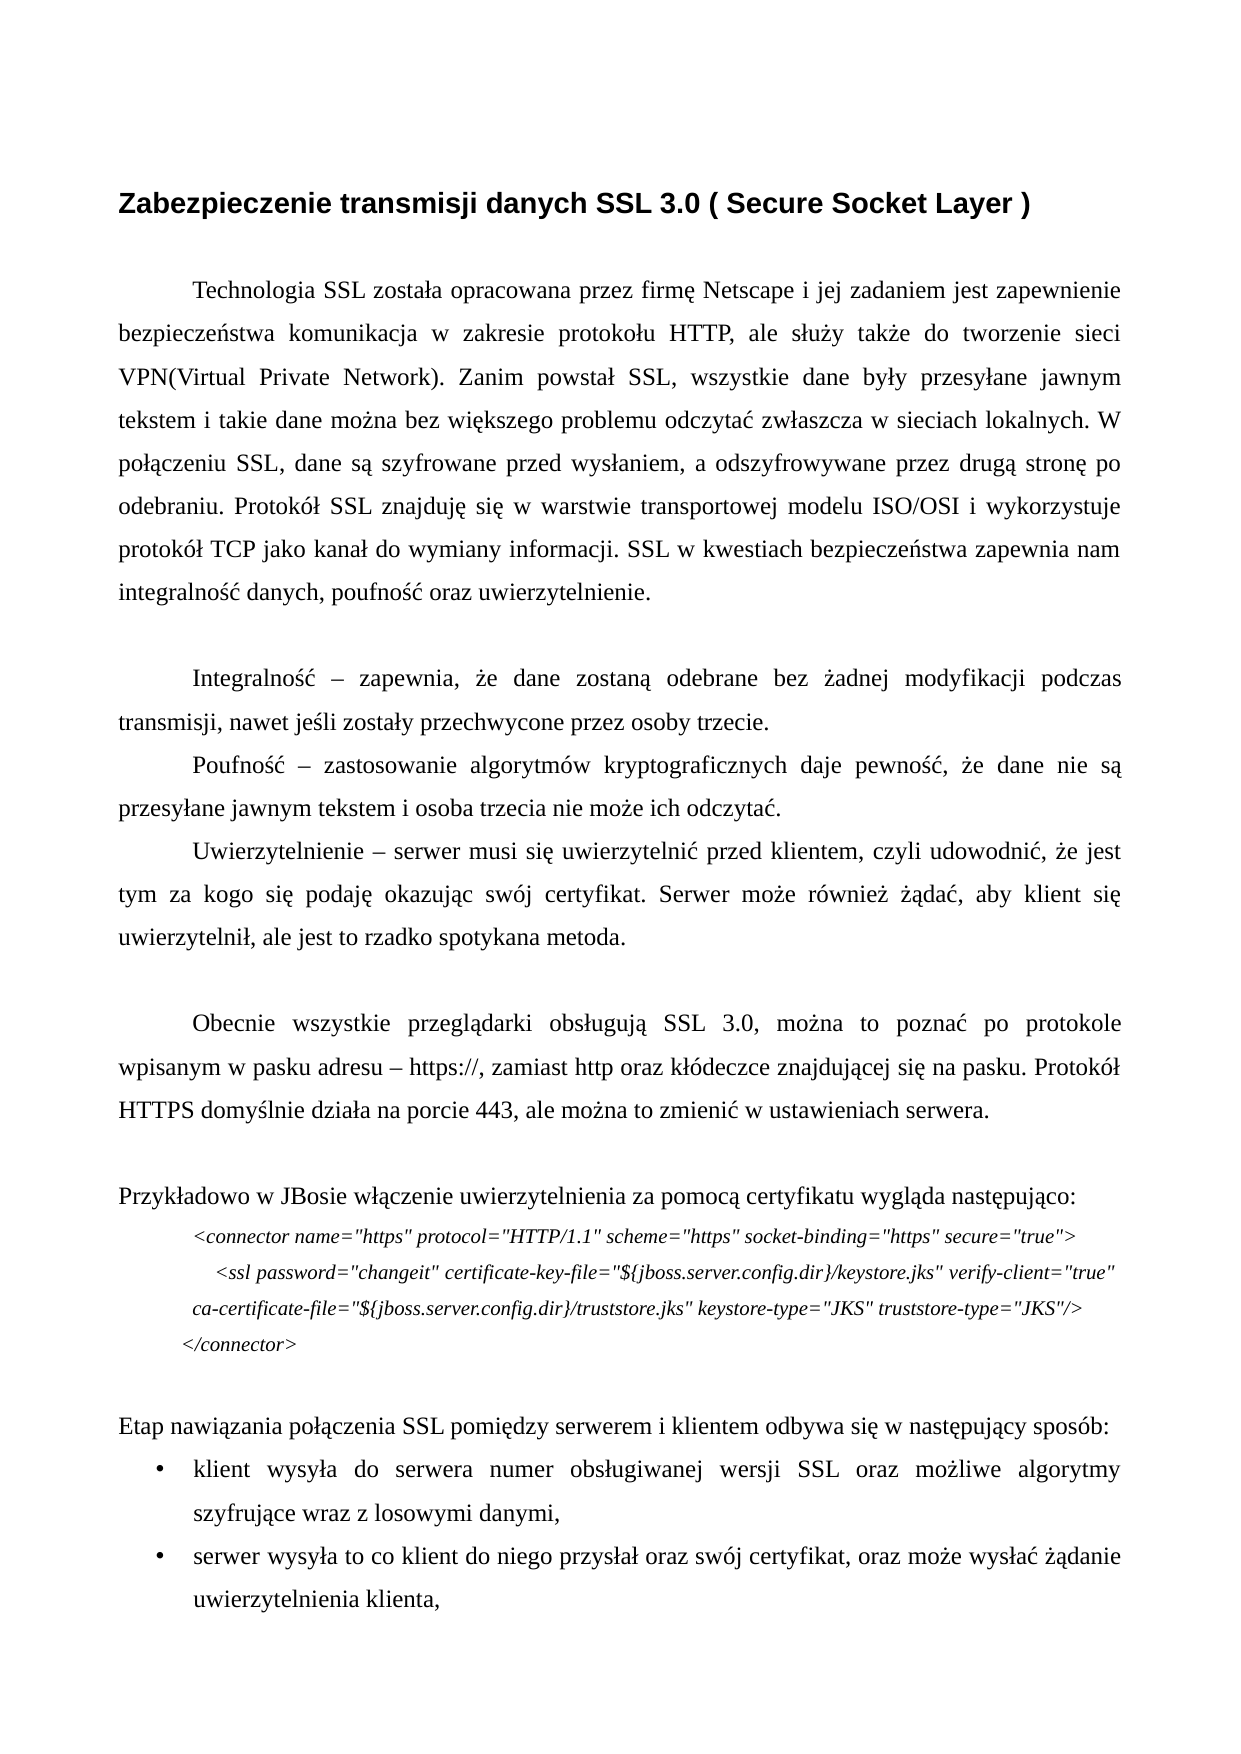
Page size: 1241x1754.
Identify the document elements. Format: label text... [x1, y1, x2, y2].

text Technologia SSL została opracowana przez firmę Netscape i jej zadaniem jest zapewnienie bezpieczeństwa komunikacja w zakresie protokołu HTTP, ale służy także do tworzenie sieci VPN(Virtual Private Network). Zanim powstał SSL, wszystkie dane były przesyłane jawnym tekstem i takie dane można bez większego problemu odczytać zwłaszcza w sieciach lokalnych. W połączeniu SSL, dane są szyfrowane przed wysłaniem, a odszyfrowywane przez drugą stronę po odebraniu. Protokół SSL znajduję się w warstwie transportowej modelu ISO/OSI i wykorzystuje protokół TCP jako kanał do wymiany informacji. SSL w kwestiach bezpieczeństwa zapewnia nam integralność danych, poufność oraz uwierzytelnienie. [118, 275, 1122, 606]
text Etap nawiązania połączenia SSL pomiędzy serwerem i klientem odbywa się w następujący sposób: [118, 1411, 1122, 1440]
text <ssl password="changeit" certificate-key-file="${jboss.server.config.dir}/keystore.jks" verify-client="true" ca-certificate-file="${jboss.server.config.dir}/truststore.jks" keystore-type="JKS" truststore-type="JKS"/> [118, 1260, 1122, 1320]
text <connector name="https" protocol="HTTP/1.1" scheme="https" socket-binding="https" secure="true"> [118, 1224, 1122, 1248]
list klient wysyła do serwera numer obsługiwanej wersji SSL oraz możliwe algorytmy szyfrujące wraz z losowymi danymi, [156, 1454, 1122, 1526]
text Uwierzytelnienie – serwer musi się uwierzytelnić przed klientem, czyli udowodnić, że jest tym za kogo się podaję okazując swój certyfikat. Serwer może również żądać, aby klient się uwierzytelnił, ale jest to rzadko spotykana metoda. [118, 836, 1122, 951]
list serwer wysyła to co klient do niego przysłał oraz swój certyfikat, oraz może wysłać żądanie uwierzytelnienia klienta, [156, 1541, 1122, 1613]
text Integralność – zapewnia, że dane zostaną odebrane bez żadnej modyfikacji podczas transmisji, nawet jeśli zostały przechwycone przez osoby trzecie. [118, 663, 1122, 735]
text </connector> [118, 1332, 1122, 1356]
text Poufność – zastosowanie algorytmów kryptograficznych daje pewność, że dane nie są przesyłane jawnym tekstem i osoba trzecia nie może ich odczytać. [118, 750, 1122, 822]
subtitle Zabezpieczenie transmisji danych SSL 3.0 ( Secure Socket Layer ) [118, 186, 1122, 220]
text Obecnie wszystkie przeglądarki obsługują SSL 3.0, można to poznać po protokole wpisanym w pasku adresu – https://, zamiast http oraz kłódeczce znajdującej się na pasku. Protokół HTTPS domyślnie działa na porcie 443, ale można to zmienić w ustawieniach serwera. [118, 1008, 1122, 1123]
text Przykładowo w JBosie włączenie uwierzytelnienia za pomocą certyfikatu wygląda następująco: [118, 1181, 1122, 1210]
